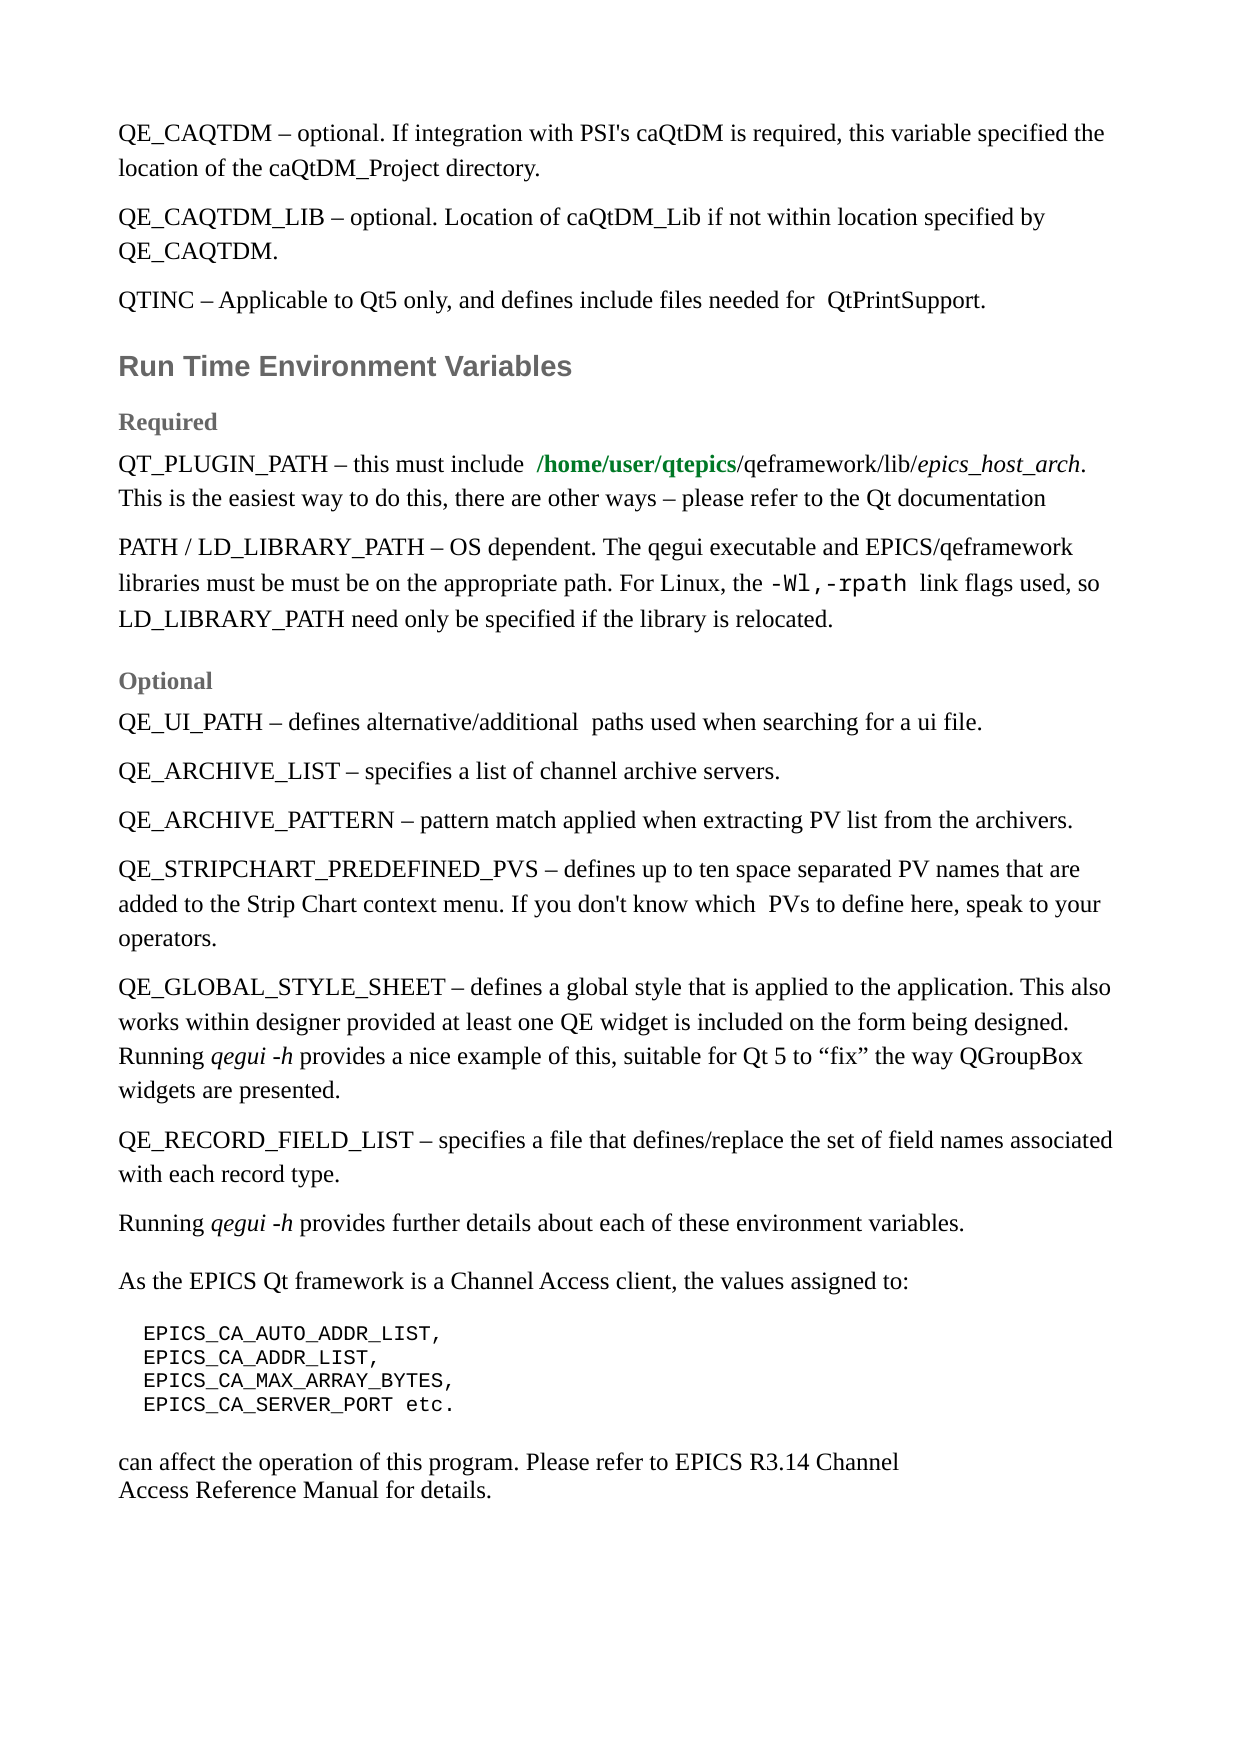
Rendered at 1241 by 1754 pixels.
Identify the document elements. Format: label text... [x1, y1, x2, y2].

subtitle Run Time Environment Variables [118, 349, 1122, 382]
subtitle Optional [118, 666, 1122, 694]
text QE_STRIPCHART_PREDEFINED_PVS – defines up to ten space separated PV names that are added to the Strip Chart context menu. If you don't know which PVs to define here, speak to your operators. [118, 854, 1122, 952]
text PATH / LD_LIBRARY_PATH – OS dependent. The qegui executable and EPICS/qeframework libraries must be must be on the appropriate path. For Linux, the -Wl,-rpath link flags used, so LD_LIBRARY_PATH need only be specified if the library is relocated. [118, 532, 1122, 633]
text EPICS_CA_MAX_ARRAY_BYTES, [118, 1371, 1122, 1394]
text QT_PLUGIN_PATH – this must include /home/user/qtepics/qeframework/lib/epics_host_arch. This is the easiest way to do this, there are other ways – please refer to the Qt documentation [118, 449, 1122, 512]
text Access Reference Manual for details. [118, 1475, 1122, 1504]
text QE_ARCHIVE_PATTERN – pattern match applied when extracting PV list from the archivers. [118, 805, 1122, 834]
text QE_UI_PATH – defines alternative/additional paths used when searching for a ui file. [118, 707, 1122, 736]
text As the EPICS Qt framework is a Channel Access client, the values assigned to: [118, 1266, 1122, 1294]
text EPICS_CA_ADDR_LIST, [118, 1347, 1122, 1371]
text Running qegui -h provides further details about each of these environment variables. [118, 1208, 1122, 1237]
text QTINC – Applicable to Qt5 only, and defines include files needed for QtPrintSupport. [118, 285, 1122, 314]
text EPICS_CA_AUTO_ADDR_LIST, [118, 1323, 1122, 1347]
text can affect the operation of this program. Please refer to EPICS R3.14 Channel [118, 1447, 1122, 1475]
text QE_GLOBAL_STYLE_SHEET – defines a global style that is applied to the application. This also works within designer provided at least one QE widget is included on the form being designed. Running qegui -h provides a nice example of this, suitable for Qt 5 to “fix” the way QGroupBox widgets are presented. [118, 972, 1122, 1104]
subtitle Required [118, 407, 1122, 436]
text QE_ARCHIVE_LIST – specifies a list of channel archive servers. [118, 756, 1122, 785]
text QE_CAQTDM – optional. If integration with PSI's caQtDM is required, this variable specified the location of the caQtDM_Project directory. [118, 118, 1122, 181]
text QE_CAQTDM_LIB – optional. Location of caQtDM_Lib if not within location specified by QE_CAQTDM. [118, 202, 1122, 265]
text QE_RECORD_FIELD_LIST – specifies a file that defines/replace the set of field names associated with each record type. [118, 1125, 1122, 1188]
text EPICS_CA_SERVER_PORT etc. [118, 1394, 1122, 1418]
